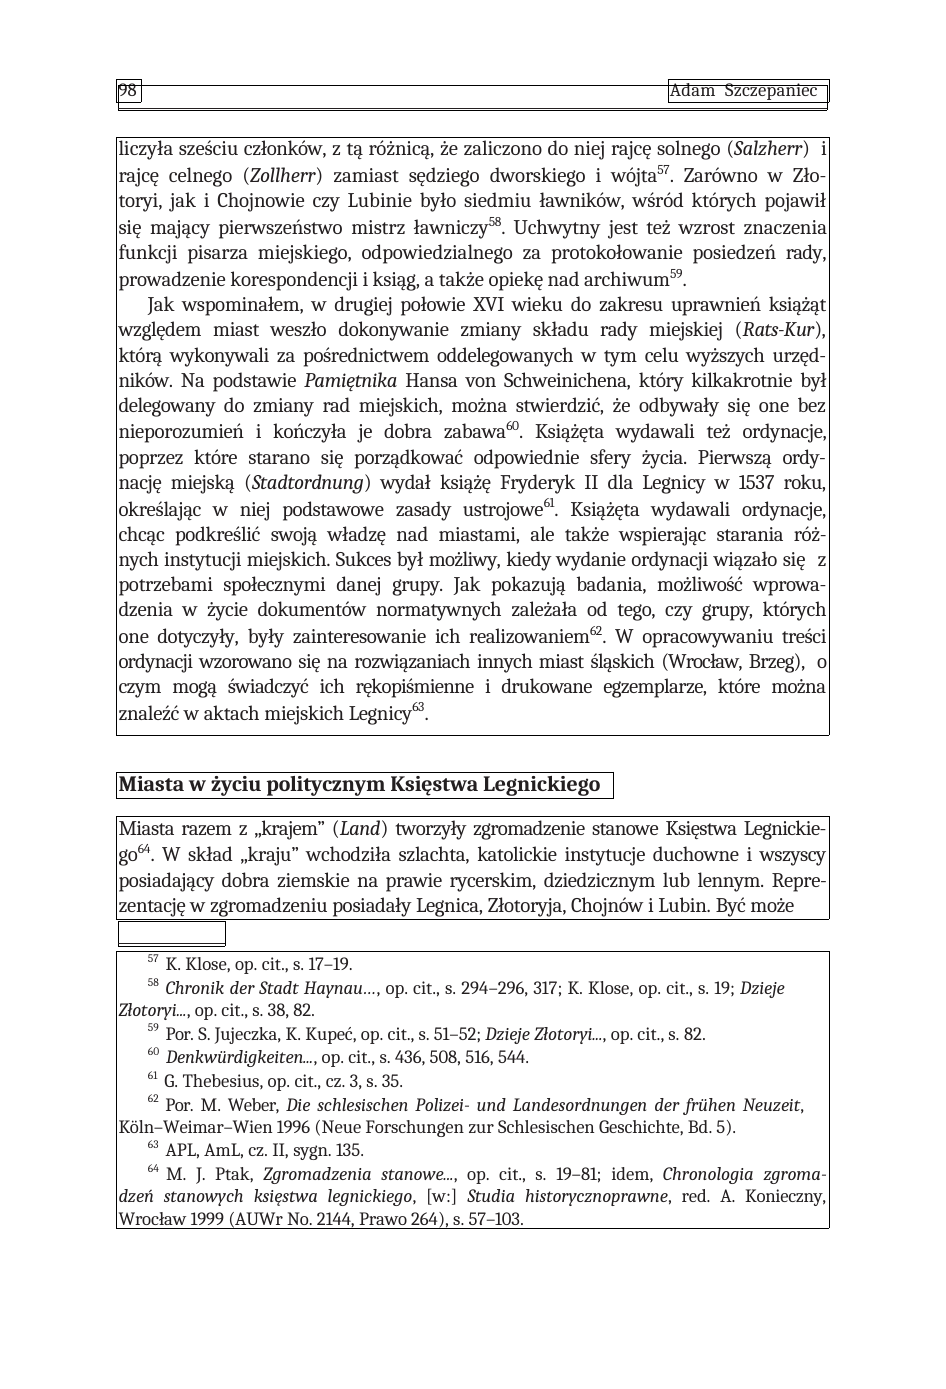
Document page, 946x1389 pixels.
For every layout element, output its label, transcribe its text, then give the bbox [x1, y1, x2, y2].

text Adam Szczepaniec [669, 80, 829, 101]
text 57 K. Klose, op. cit., s. 17–19. [148, 952, 829, 975]
text 62 Por. M. Weber, Die schlesischen Polizei- und Landesordnungen der frühen Neuzeit, Köln–Weimar–Wien 1996 (Neue Forschungen zur Schlesischen Geschichte, Bd. 5). [118, 1093, 827, 1138]
text 58 Chronik der Stadt Haynau…, op. cit., s. 294–296, 317; K. Klose, op. cit., s. 19; Dzieje Złotoryi..., op. cit., s. 38, 82. [118, 976, 827, 1022]
text [118, 80, 141, 85]
text 63 APL, AmL, cz. II, sygn. 135. [148, 1139, 829, 1161]
text 59 Por. S. Jujeczka, K. Kupeć, op. cit., s. 51–52; Dzieje Złotoryi..., op. cit., s. 82. [148, 1022, 829, 1044]
text 60 Denkwürdigkeiten..., op. cit., s. 436, 508, 516, 544. [148, 1045, 829, 1068]
text Jak wspominałem, w drugiej połowie XVI wieku do zakresu uprawnień książąt względem miast weszło dokonywanie zmiany składu rady miejskiej (Rats-Kur), którą wykonywali za pośrednictwem oddelegowanych w tym celu wyższych urzęd- ników. Na podstawie Pamiętnika Hansa von Schweinichena, który kilkakrotnie był delegowany do zmiany rad miejskich, można stwierdzić, że odbywały się one bez nieporozumień i kończyła je dobra zabawa60. Książęta wydawali też ordynacje, poprzez które starano się porządkować odpowiednie sfery życia. Pierwszą ordy- nację miejską (Stadtordnung) wydał książę Fryderyk II dla Legnicy w 1537 roku, określając w niej podstawowe zasady ustrojowe61. Książęta wydawali ordynacje, chcąc podkreślić swoją władzę nad miastami, ale także wspierając starania róż- nych instytucji miejskich. Sukces był możliwy, kiedy wydanie ordynacji wiązało się z potrzebami społecznymi danej grupy. Jak pokazują badania, możliwość wprowa- dzenia w życie dokumentów normatywnych zależała od tego, czy grupy, których one dotyczyły, były zainteresowanie ich realizowaniem62. W opracowywaniu treści ordynacji wzorowano się na rozwiązaniach innych miast śląskich (Wrocław, Brzeg), o czym mogą świadczyć ich rękopiśmienne i drukowane egzemplarze, które można znaleźć w aktach miejskich Legnicy63. [118, 293, 827, 725]
text liczyła sześciu członków, z tą różnicą, że zaliczono do niej rajcę solnego (Salzherr) i rajcę celnego (Zollherr) zamiast sędziego dworskiego i wójta57. Zarówno w Zło- toryi, jak i Chojnowie czy Lubinie było siedmiu ławników, wśród których pojawił się mający pierwszeństwo mistrz ławniczy58. Uchwytny jest też wzrost znaczenia funkcji pisarza miejskiego, odpowiedzialnego za protokołowanie posiedzeń rady, prowadzenie korespondencji i ksiąg, a także opiekę nad archiwum59. [118, 138, 827, 292]
text Miasta w życiu politycznym Księstwa Legnickiego [118, 773, 613, 796]
text Miasta razem z „krajem” (Land) tworzyły zgromadzenie stanowe Księstwa Legnickie- go64. W skład „kraju” wchodziła szlachta, katolickie instytucje duchowne i wszyscy posiadający dobra ziemskie na prawie rycerskim, dziedzicznym lub lennym. Repre- zentację w zgromadzeniu posiadały Legnica, Złotoryja, Chojnów i Lubin. Być może [118, 817, 827, 917]
text 98 [119, 86, 141, 101]
text 64 M. J. Ptak, Zgromadzenia stanowe..., op. cit., s. 19–81; idem, Chronologia zgroma- dzeń stanowych księstwa legnickiego, [w:] Studia historycznoprawne, red. A. Konieczny, Wrocław 1999 (AUWr No. 2144, Prawo 264), s. 57–103. [118, 1162, 827, 1228]
text 61 G. Thebesius, op. cit., cz. 3, s. 35. [148, 1069, 829, 1092]
